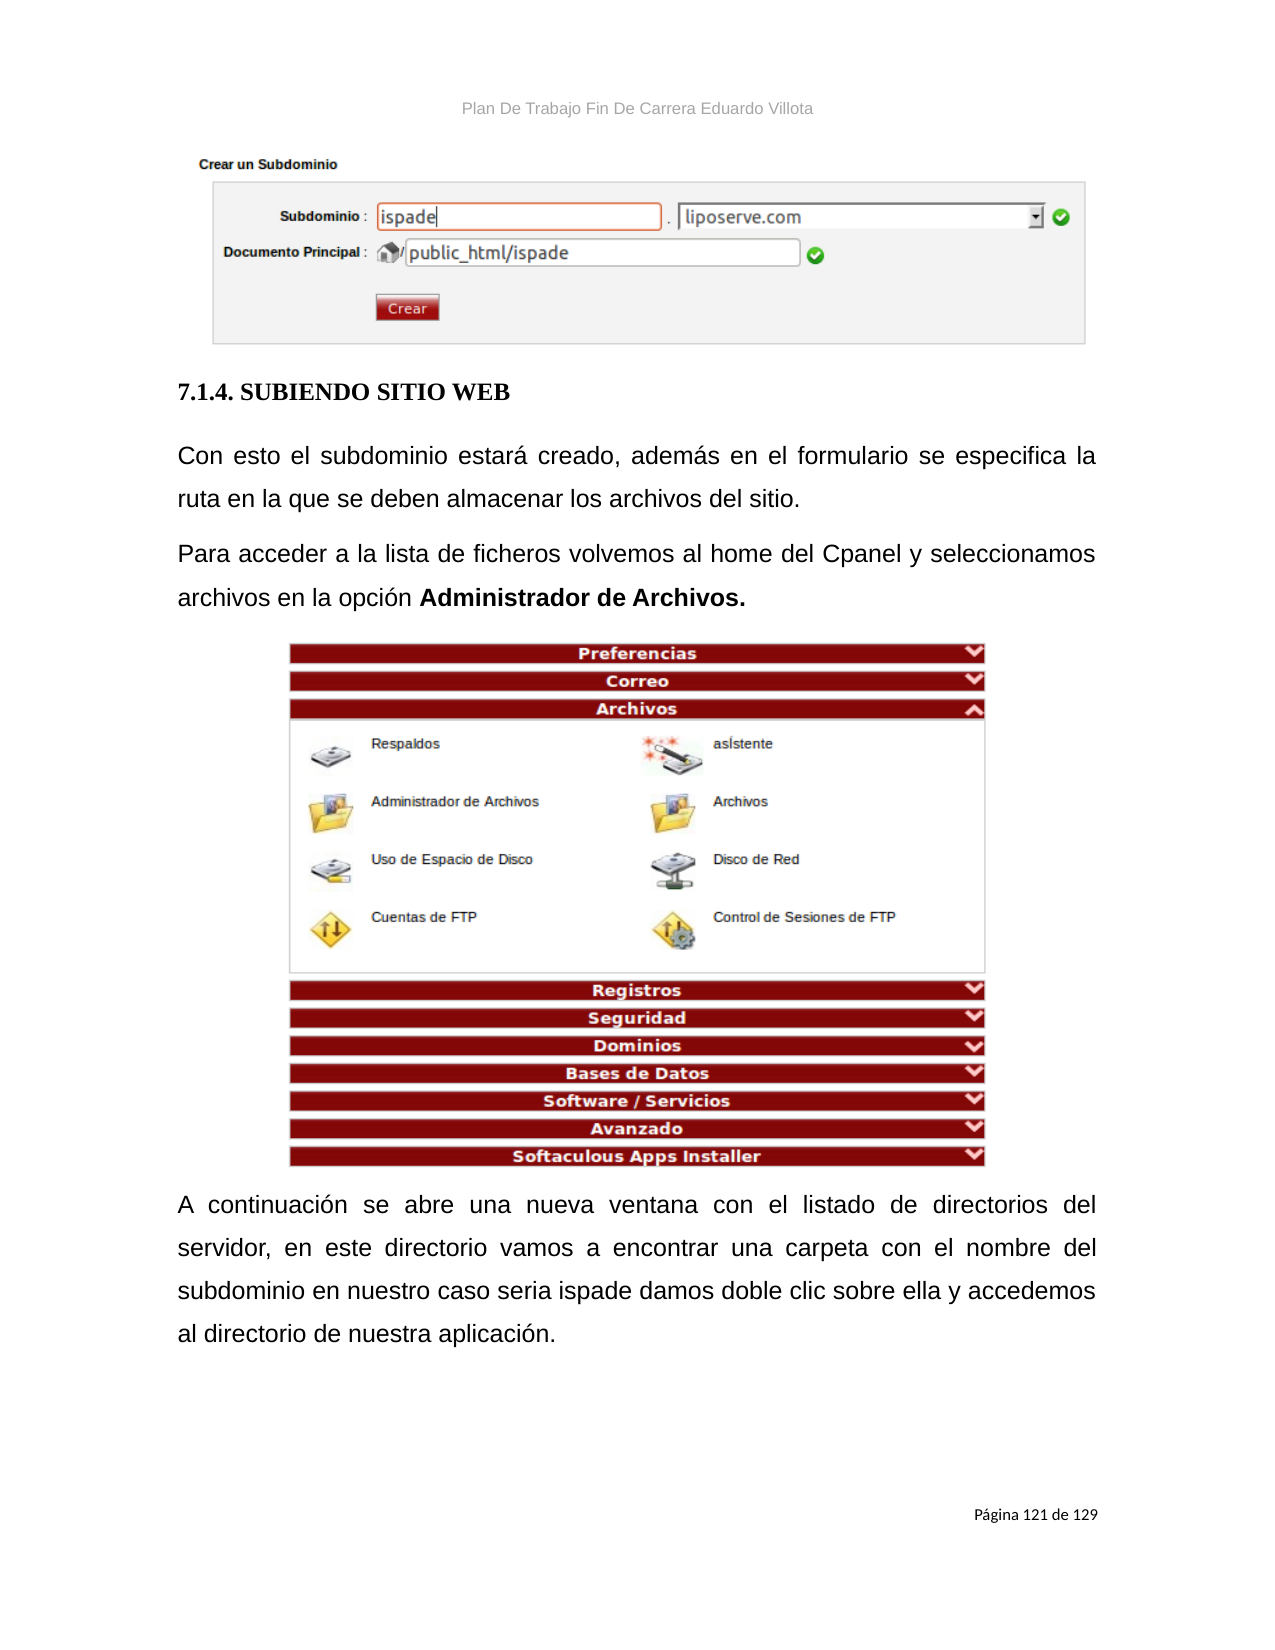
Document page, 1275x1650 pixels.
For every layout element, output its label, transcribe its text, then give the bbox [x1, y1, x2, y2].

text Con esto el subdominio estará creado, además en el formulario se especifica la ruta en la que se deben almacenar los archivos del sitio. [177, 441, 1098, 513]
text 7.1.4. SUBIENDO SITIO WEB [177, 363, 1098, 406]
picture [285, 638, 990, 1176]
picture [177, 147, 1098, 363]
text Para acceder a la lista de ficheros volvemos al home del Cpanel y seleccionamos archivos en la opción Administrador de Archivos. [177, 539, 1098, 611]
text A continuación se abre una nueva ventana con el listado de directorios del servidor, en este directorio vamos a encontrar una carpeta con el nombre del subdominio en nuestro caso seria ispade damos doble clic sobre ella y accedemos al directorio de nuestra aplicación. [177, 1176, 1098, 1348]
